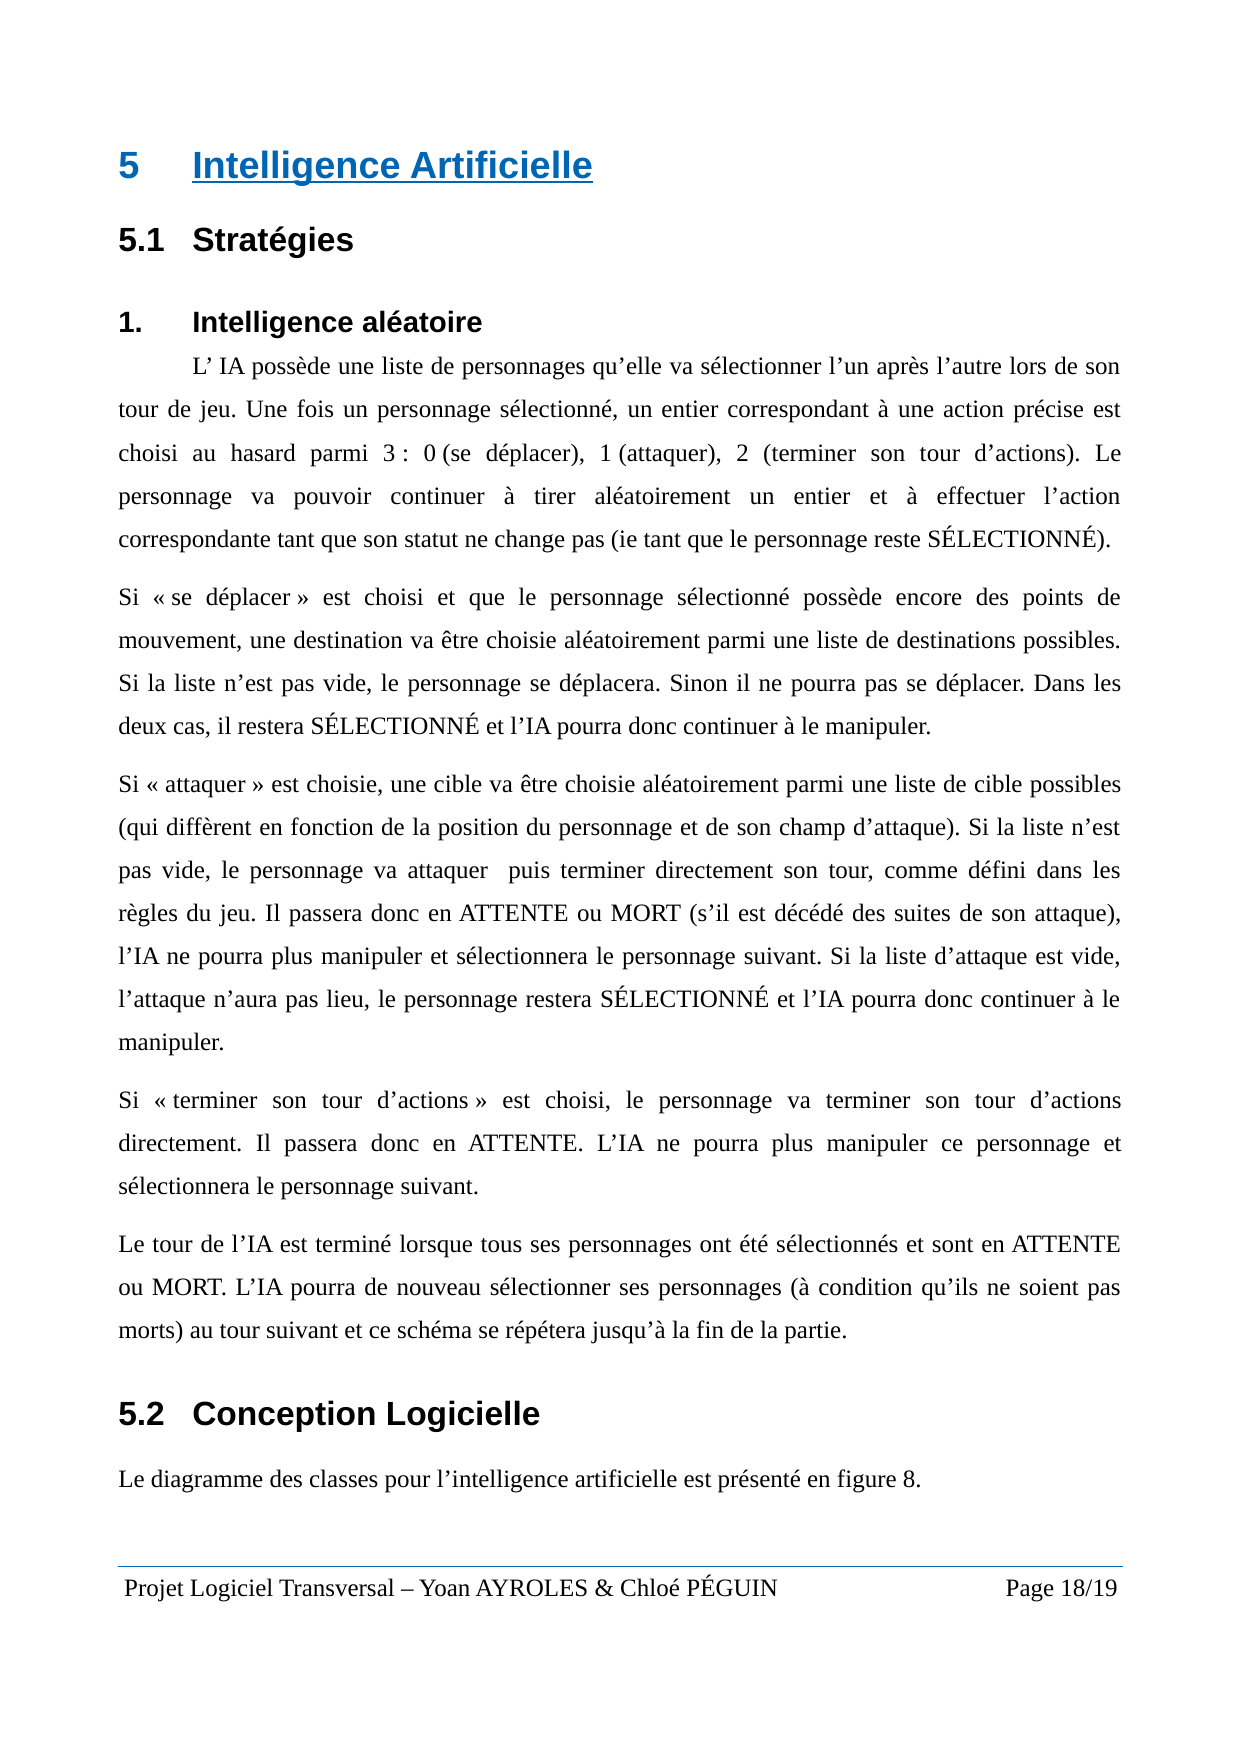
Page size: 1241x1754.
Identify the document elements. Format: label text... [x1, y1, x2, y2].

subtitle Intelligence Artificielle [118, 143, 1122, 187]
text L’ IA possède une liste de personnages qu’elle va sélectionner l’un après l’autre lors de son tour de jeu. Une fois un personnage sélectionné, un entier correspondant à une action précise est choisi au hasard parmi 3 : 0 (se déplacer), 1 (attaquer), 2 (terminer son tour d’actions). Le personnage va pouvoir continuer à tirer aléatoirement un entier et à effectuer l’action correspondante tant que son statut ne change pas (ie tant que le personnage reste SÉLECTIONNÉ). [118, 351, 1122, 553]
text Le diagramme des classes pour l’intelligence artificielle est présenté en figure 8. [118, 1464, 1122, 1493]
text Si « attaquer » est choisie, une cible va être choisie aléatoirement parmi une liste de cible possibles (qui diffèrent en fonction de la position du personnage et de son champ d’attaque). Si la liste n’est pas vide, le personnage va attaquer puis terminer directement son tour, comme défini dans les règles du jeu. Il passera donc en ATTENTE ou MORT (s’il est décédé des suites de son attaque), l’IA ne pourra plus manipuler et sélectionnera le personnage suivant. Si la liste d’attaque est vide, l’attaque n’aura pas lieu, le personnage restera SÉLECTIONNÉ et l’IA pourra donc continuer à le manipuler. [118, 769, 1122, 1056]
text Le tour de l’IA est terminé lorsque tous ses personnages ont été sélectionnés et sont en ATTENTE ou MORT. L’IA pourra de nouveau sélectionner ses personnages (à condition qu’ils ne soient pas morts) au tour suivant et ce schéma se répétera jusqu’à la fin de la partie. [118, 1229, 1122, 1344]
subtitle Stratégies [118, 220, 1122, 259]
subtitle Conception Logicielle [118, 1394, 1122, 1432]
text Si « se déplacer » est choisi et que le personnage sélectionné possède encore des points de mouvement, une destination va être choisie aléatoirement parmi une liste de destinations possibles. Si la liste n’est pas vide, le personnage se déplacera. Sinon il ne pourra pas se déplacer. Dans les deux cas, il restera SÉLECTIONNÉ et l’IA pourra donc continuer à le manipuler. [118, 582, 1122, 740]
text Si « terminer son tour d’actions » est choisi, le personnage va terminer son tour d’actions directement. Il passera donc en ATTENTE. L’IA ne pourra plus manipuler ce personnage et sélectionnera le personnage suivant. [118, 1085, 1122, 1200]
subtitle Intelligence aléatoire [118, 305, 1122, 339]
